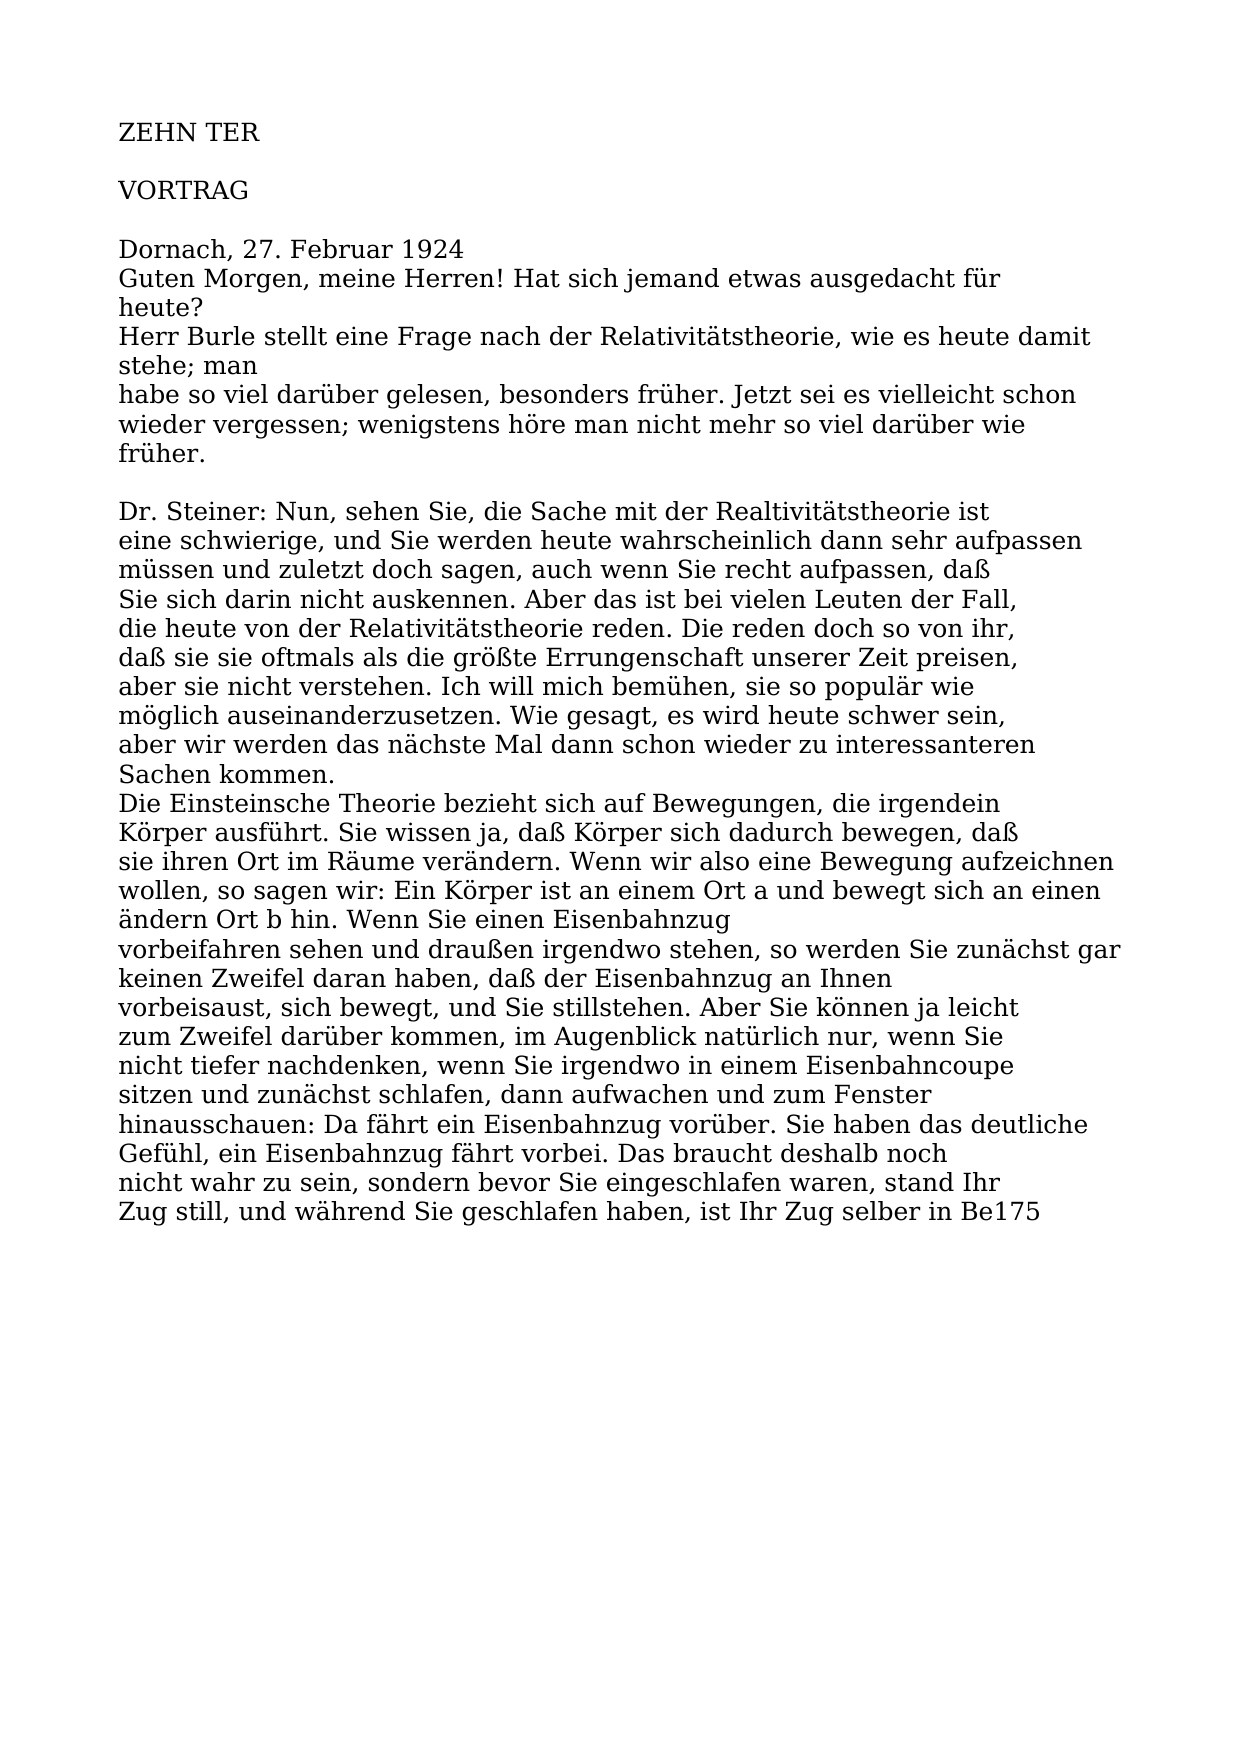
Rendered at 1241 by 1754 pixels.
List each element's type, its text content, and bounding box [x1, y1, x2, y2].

text sie ihren Ort im Räume verändern. Wenn wir also eine Bewegung aufzeichnen wollen, so sagen wir: Ein Körper ist an einem Ort a und bewegt sich an einen ändern Ort b hin. Wenn Sie einen Eisenbahnzug [118, 847, 1122, 935]
text Herr Burle stellt eine Frage nach der Relativitätstheorie, wie es heute damit stehe; man [118, 322, 1122, 381]
text eine schwierige, und Sie werden heute wahrscheinlich dann sehr aufpassen müssen und zuletzt doch sagen, auch wenn Sie recht aufpassen, daß [118, 526, 1122, 585]
text Zug still, und während Sie geschlafen haben, ist Ihr Zug selber in Be175 [118, 1197, 1122, 1226]
text zum Zweifel darüber kommen, im Augenblick natürlich nur, wenn Sie [118, 1022, 1122, 1051]
text Dornach, 27. Februar 1924 [118, 235, 1122, 264]
text Sie sich darin nicht auskennen. Aber das ist bei vielen Leuten der Fall, [118, 585, 1122, 614]
text VORTRAG [118, 176, 1122, 206]
text aber wir werden das nächste Mal dann schon wieder zu interessanteren [118, 731, 1122, 760]
text heute? [118, 293, 1122, 322]
text Guten Morgen, meine Herren! Hat sich jemand etwas ausgedacht für [118, 264, 1122, 293]
text Die Einsteinsche Theorie bezieht sich auf Bewegungen, die irgendein [118, 789, 1122, 818]
text Sachen kommen. [118, 760, 1122, 789]
text vorbeisaust, sich bewegt, und Sie stillstehen. Aber Sie können ja leicht [118, 993, 1122, 1022]
text die heute von der Relativitätstheorie reden. Die reden doch so von ihr, [118, 614, 1122, 643]
text vorbeifahren sehen und draußen irgendwo stehen, so werden Sie zunächst gar keinen Zweifel daran haben, daß der Eisenbahnzug an Ihnen [118, 935, 1122, 993]
text daß sie sie oftmals als die größte Errungenschaft unserer Zeit preisen, [118, 643, 1122, 672]
text Dr. Steiner: Nun, sehen Sie, die Sache mit der Realtivitätstheorie ist [118, 497, 1122, 526]
text nicht wahr zu sein, sondern bevor Sie eingeschlafen waren, stand Ihr [118, 1168, 1122, 1197]
text ZEHN TER [118, 118, 1122, 147]
text nicht tiefer nachdenken, wenn Sie irgendwo in einem Eisenbahncoupe [118, 1051, 1122, 1081]
text habe so viel darüber gelesen, besonders früher. Jetzt sei es vielleicht schon wieder vergessen; wenigstens höre man nicht mehr so viel darüber wie früher. [118, 381, 1122, 468]
text Körper ausführt. Sie wissen ja, daß Körper sich dadurch bewegen, daß [118, 818, 1122, 847]
text möglich auseinanderzusetzen. Wie gesagt, es wird heute schwer sein, [118, 701, 1122, 731]
text sitzen und zunächst schlafen, dann aufwachen und zum Fenster hinausschauen: Da fährt ein Eisenbahnzug vorüber. Sie haben das deutliche [118, 1081, 1122, 1139]
text aber sie nicht verstehen. Ich will mich bemühen, sie so populär wie [118, 672, 1122, 701]
text Gefühl, ein Eisenbahnzug fährt vorbei. Das braucht deshalb noch [118, 1139, 1122, 1168]
